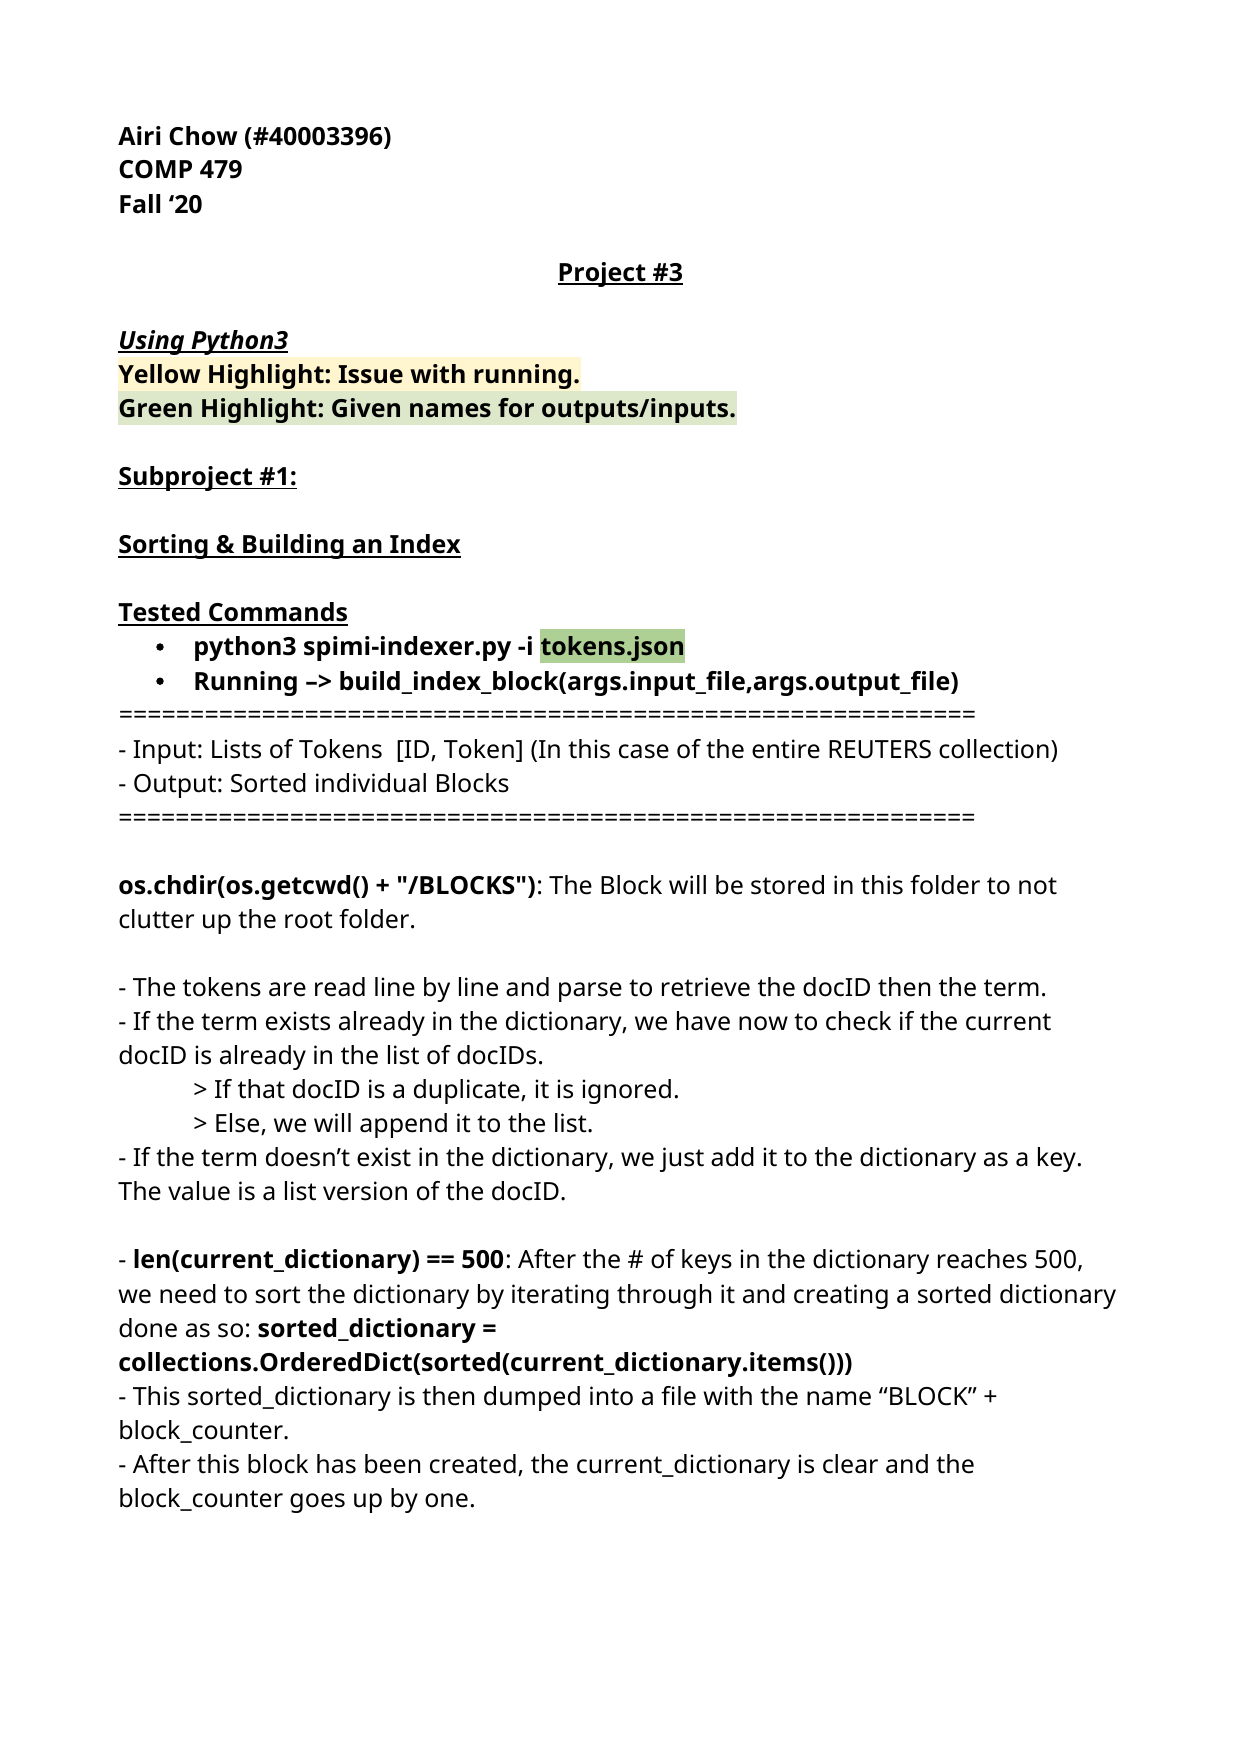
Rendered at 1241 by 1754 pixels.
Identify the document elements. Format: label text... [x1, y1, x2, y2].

text Yellow Highlight: Issue with running. [118, 357, 1122, 391]
text - len(current_dictionary) == 500: After the # of keys in the dictionary reaches 500, we need to sort the dictionary by iterating through it and creating a sorted dictionary done as so: sorted_dictionary = collections.OrderedDict(sorted(current_dictionary.items())) [118, 1242, 1122, 1378]
text > Else, we will append it to the list. [118, 1106, 1122, 1140]
text Using Python3 [118, 322, 1122, 357]
text > If that docID is a duplicate, it is ignored. [118, 1072, 1122, 1106]
list Running –> build_index_block(args.input_file,args.output_file) [156, 663, 1122, 697]
text - This sorted_dictionary is then dumped into a file with the name “BLOCK” + block_counter. [118, 1378, 1122, 1447]
text COMP 479 [118, 152, 1122, 186]
text Airi Chow (#40003396) [118, 118, 1122, 152]
text - The tokens are read line by line and parse to retrieve the docID then the term. [118, 970, 1122, 1004]
text - If the term exists already in the dictionary, we have now to check if the current docID is already in the list of docIDs. [118, 1004, 1122, 1072]
text Project #3 [118, 254, 1122, 288]
text ============================================================ [118, 799, 1122, 833]
text Sorting & Building an Index [118, 527, 1122, 561]
text Subproject #1: [118, 459, 1122, 493]
text - Input: Lists of Tokens [ID, Token] (In this case of the entire REUTERS collection) [118, 731, 1122, 765]
text - Output: Sorted individual Blocks [118, 765, 1122, 799]
list python3 spimi-indexer.py -i tokens.json [156, 629, 1122, 663]
text os.chdir(os.getcwd() + "/BLOCKS"): The Block will be stored in this folder to not clutter up the root folder. [118, 867, 1122, 936]
text Fall ‘20 [118, 186, 1122, 220]
text - If the term doesn’t exist in the dictionary, we just add it to the dictionary as a key. The value is a list version of the docID. [118, 1140, 1122, 1208]
text Tested Commands [118, 595, 1122, 629]
text - After this block has been created, the current_dictionary is clear and the block_counter goes up by one. [118, 1447, 1122, 1515]
text Green Highlight: Given names for outputs/inputs. [118, 391, 1122, 425]
text ============================================================ [118, 697, 1122, 731]
